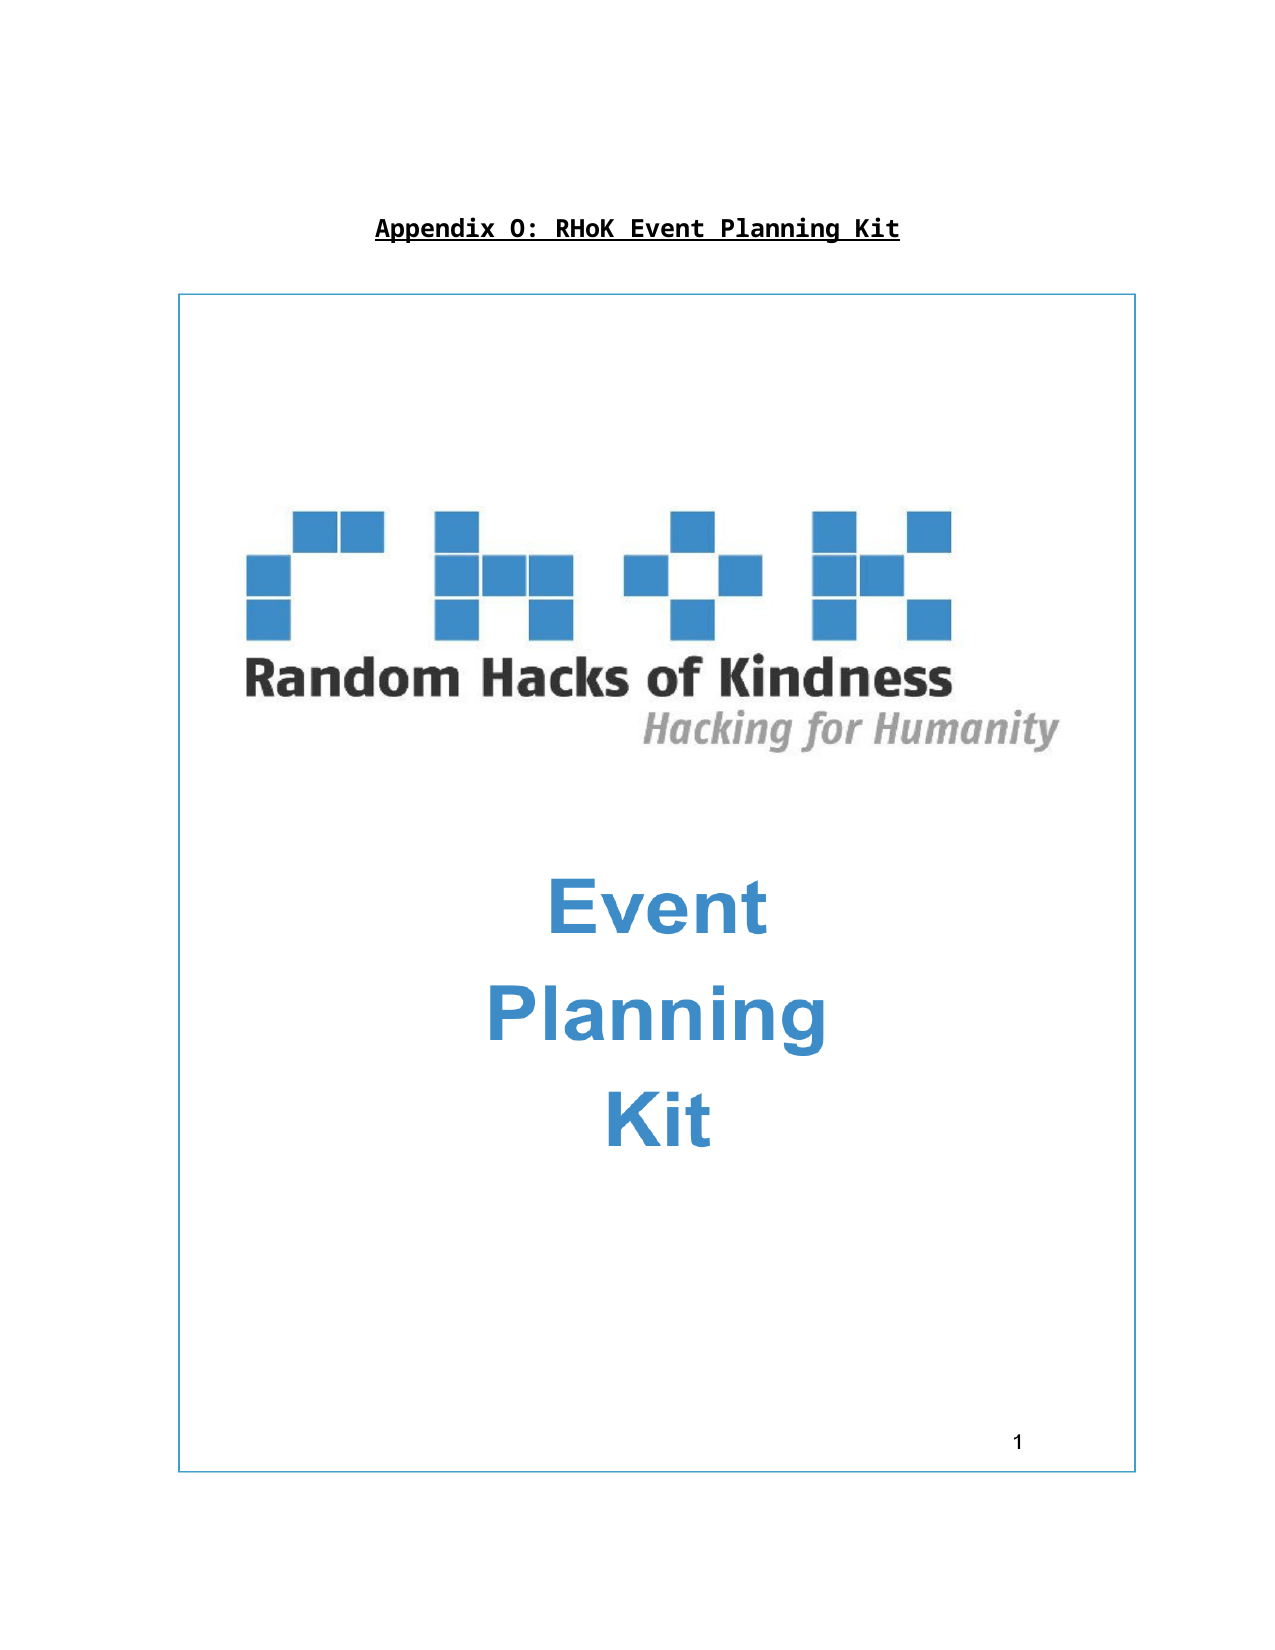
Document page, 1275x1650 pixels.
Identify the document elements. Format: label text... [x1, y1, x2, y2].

text Appendix O: RHoK Event Planning Kit [118, 210, 1157, 244]
picture [137, 255, 1176, 1511]
